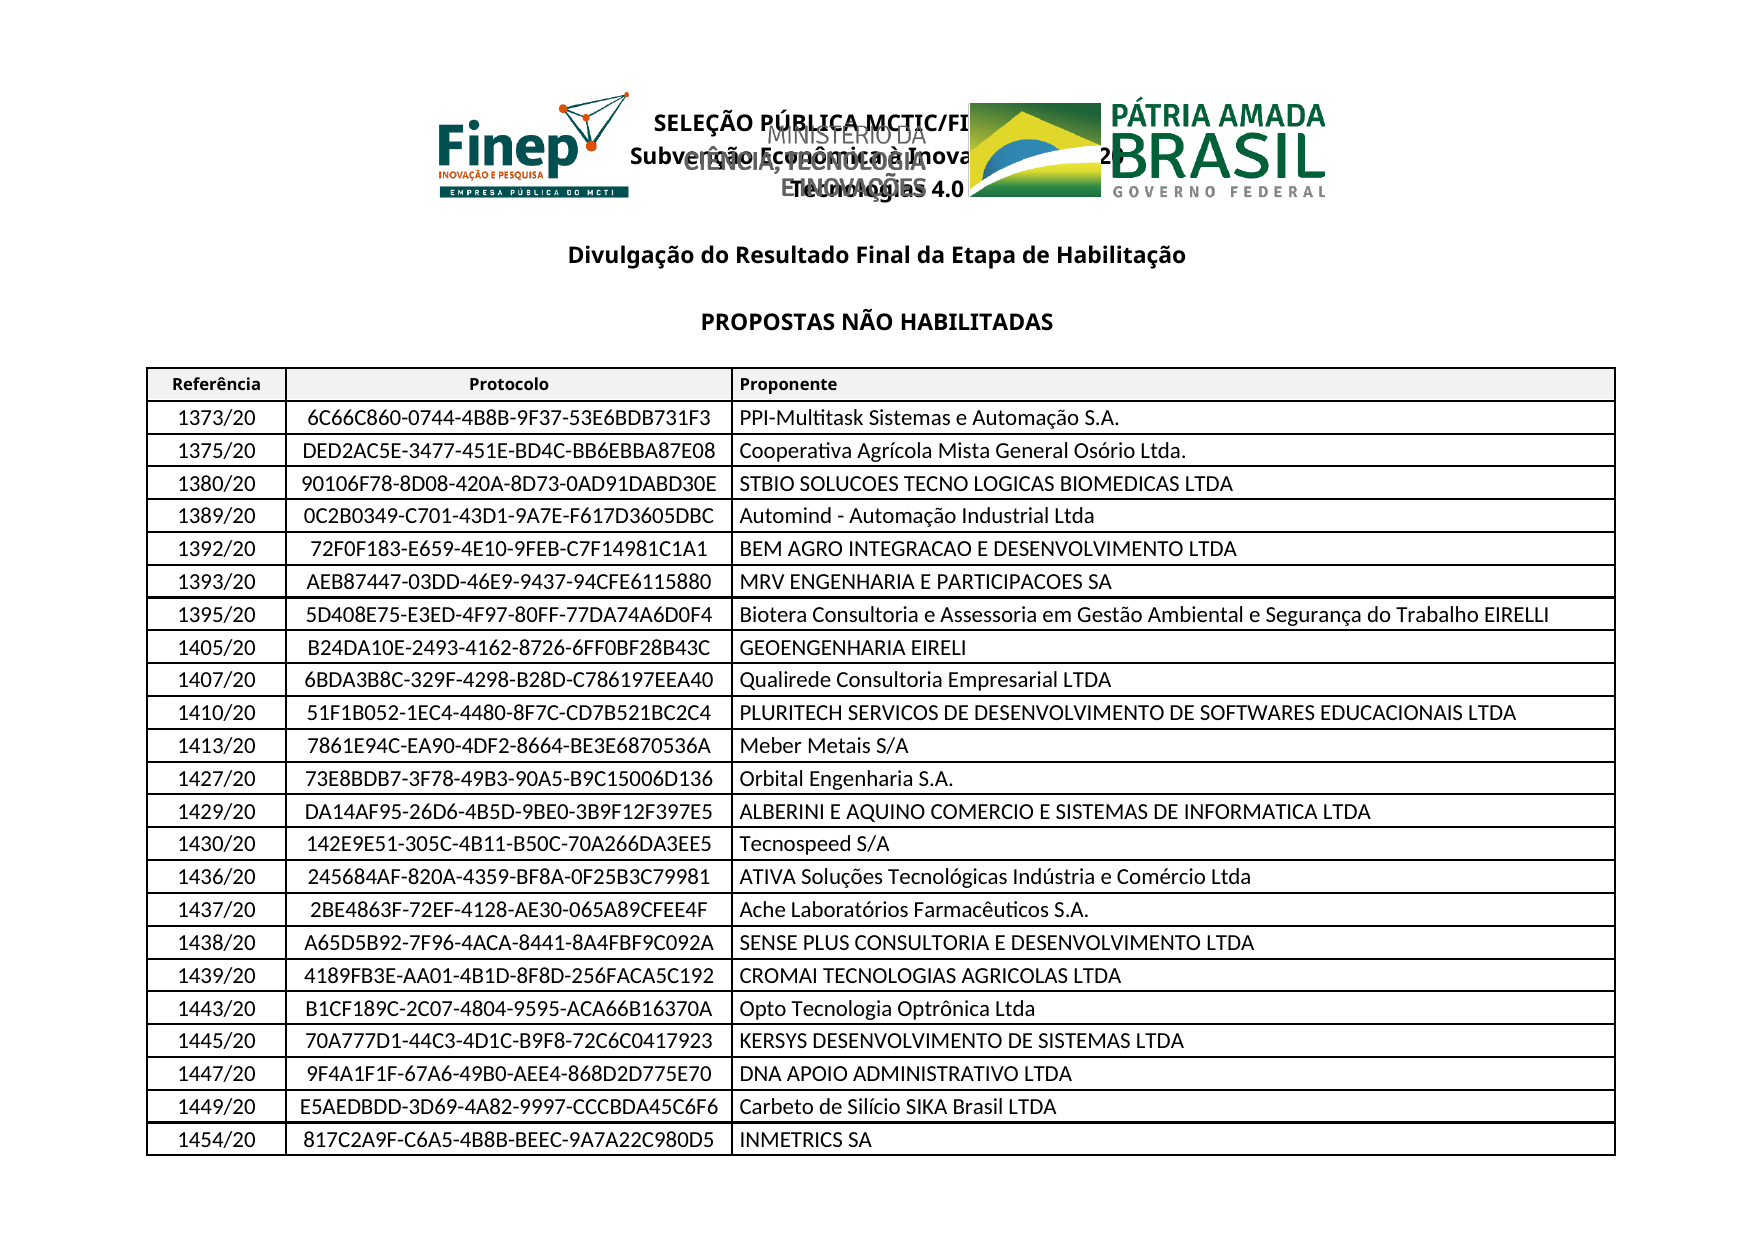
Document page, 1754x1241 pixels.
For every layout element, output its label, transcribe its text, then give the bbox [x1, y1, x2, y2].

table_cell 1413/20 [148, 730, 285, 761]
table_cell 1427/20 [148, 763, 285, 793]
table_cell AEB87447-03DD-46E9-9437-94CFE6115880 [287, 566, 731, 596]
table_cell 1447/20 [148, 1058, 285, 1089]
table_cell DED2AC5E-3477-451E-BD4C-BB6EBBA87E08 [287, 435, 731, 465]
table_cell E5AEDBDD-3D69-4A82-9997-CCCBDA45C6F6 [287, 1091, 731, 1121]
table_cell Tecnospeed S/A [733, 828, 1614, 859]
table_cell Opto Tecnologia Optrônica Ltda [733, 992, 1614, 1023]
table_cell 817C2A9F-C6A5-4B8B-BEEC-9A7A22C980D5 [287, 1124, 731, 1154]
table_header Referência [148, 369, 285, 399]
table_cell B1CF189C-2C07-4804-9595-ACA66B16370A [287, 992, 731, 1023]
table_cell Qualirede Consultoria Empresarial LTDA [733, 664, 1614, 695]
table_cell 1443/20 [148, 992, 285, 1023]
table_cell 1393/20 [148, 566, 285, 596]
table_cell SENSE PLUS CONSULTORIA E DESENVOLVIMENTO LTDA [733, 927, 1614, 957]
table_cell 1437/20 [148, 894, 285, 924]
table_cell 1407/20 [148, 664, 285, 695]
table_cell Biotera Consultoria e Assessoria em Gestão Ambiental e Segurança do Trabalho EIRELLI [733, 599, 1614, 629]
table_cell Orbital Engenharia S.A. [733, 763, 1614, 793]
table_cell Carbeto de Silício SIKA Brasil LTDA [733, 1091, 1614, 1121]
table_cell ALBERINI E AQUINO COMERCIO E SISTEMAS DE INFORMATICA LTDA [733, 795, 1614, 826]
table_cell 1392/20 [148, 533, 285, 564]
table_cell INMETRICS SA [733, 1124, 1614, 1154]
table_cell 4189FB3E-AA01-4B1D-8F8D-256FACA5C192 [287, 960, 731, 990]
table_cell Automind - Automação Industrial Ltda [733, 500, 1614, 531]
table_cell 1449/20 [148, 1091, 285, 1121]
table_cell 1380/20 [148, 467, 285, 498]
table_cell MRV ENGENHARIA E PARTICIPACOES SA [733, 566, 1614, 596]
table_cell 7861E94C-EA90-4DF2-8664-BE3E6870536A [287, 730, 731, 761]
table_cell 1395/20 [148, 599, 285, 629]
table_cell 70A777D1-44C3-4D1C-B9F8-72C6C0417923 [287, 1025, 731, 1056]
table_cell 1430/20 [148, 828, 285, 859]
table_cell Ache Laboratórios Farmacêuticos S.A. [733, 894, 1614, 924]
table_cell GEOENGENHARIA EIRELI [733, 631, 1614, 662]
table_header Protocolo [287, 369, 731, 399]
table_cell 6BDA3B8C-329F-4298-B28D-C786197EEA40 [287, 664, 731, 695]
table_cell 1375/20 [148, 435, 285, 465]
table_cell 1429/20 [148, 795, 285, 826]
table_cell 5D408E75-E3ED-4F97-80FF-77DA74A6D0F4 [287, 599, 731, 629]
table_cell 73E8BDB7-3F78-49B3-90A5-B9C15006D136 [287, 763, 731, 793]
table_cell 90106F78-8D08-420A-8D73-0AD91DABD30E [287, 467, 731, 498]
table_cell PPI-Multitask Sistemas e Automação S.A. [733, 402, 1614, 432]
table_cell 0C2B0349-C701-43D1-9A7E-F617D3605DBC [287, 500, 731, 531]
table_cell BEM AGRO INTEGRACAO E DESENVOLVIMENTO LTDA [733, 533, 1614, 564]
table_cell B24DA10E-2493-4162-8726-6FF0BF28B43C [287, 631, 731, 662]
table_cell ATIVA Soluções Tecnológicas Indústria e Comércio Ltda [733, 861, 1614, 892]
table_cell 9F4A1F1F-67A6-49B0-AEE4-868D2D775E70 [287, 1058, 731, 1089]
table_cell 6C66C860-0744-4B8B-9F37-53E6BDB731F3 [287, 402, 731, 432]
table_cell PLURITECH SERVICOS DE DESENVOLVIMENTO DE SOFTWARES EDUCACIONAIS LTDA [733, 697, 1614, 728]
table_cell Cooperativa Agrícola Mista General Osório Ltda. [733, 435, 1614, 465]
table_cell 1373/20 [148, 402, 285, 432]
table_cell Meber Metais S/A [733, 730, 1614, 761]
table_cell DNA APOIO ADMINISTRATIVO LTDA [733, 1058, 1614, 1089]
table_cell 1389/20 [148, 500, 285, 531]
table_cell A65D5B92-7F96-4ACA-8441-8A4FBF9C092A [287, 927, 731, 957]
table_cell 1410/20 [148, 697, 285, 728]
table_cell 51F1B052-1EC4-4480-8F7C-CD7B521BC2C4 [287, 697, 731, 728]
table_cell KERSYS DESENVOLVIMENTO DE SISTEMAS LTDA [733, 1025, 1614, 1056]
table_cell 1454/20 [148, 1124, 285, 1154]
table_cell 1405/20 [148, 631, 285, 662]
table_cell 1438/20 [148, 927, 285, 957]
table_cell 142E9E51-305C-4B11-B50C-70A266DA3EE5 [287, 828, 731, 859]
table_cell 2BE4863F-72EF-4128-AE30-065A89CFEE4F [287, 894, 731, 924]
table_cell DA14AF95-26D6-4B5D-9BE0-3B9F12F397E5 [287, 795, 731, 826]
table_cell STBIO SOLUCOES TECNO LOGICAS BIOMEDICAS LTDA [733, 467, 1614, 498]
table_header Proponente [733, 369, 1614, 399]
table_cell 72F0F183-E659-4E10-9FEB-C7F14981C1A1 [287, 533, 731, 564]
table_cell 1439/20 [148, 960, 285, 990]
table_cell 1436/20 [148, 861, 285, 892]
table_cell CROMAI TECNOLOGIAS AGRICOLAS LTDA [733, 960, 1614, 990]
table_cell 245684AF-820A-4359-BF8A-0F25B3C79981 [287, 861, 731, 892]
table_cell 1445/20 [148, 1025, 285, 1056]
